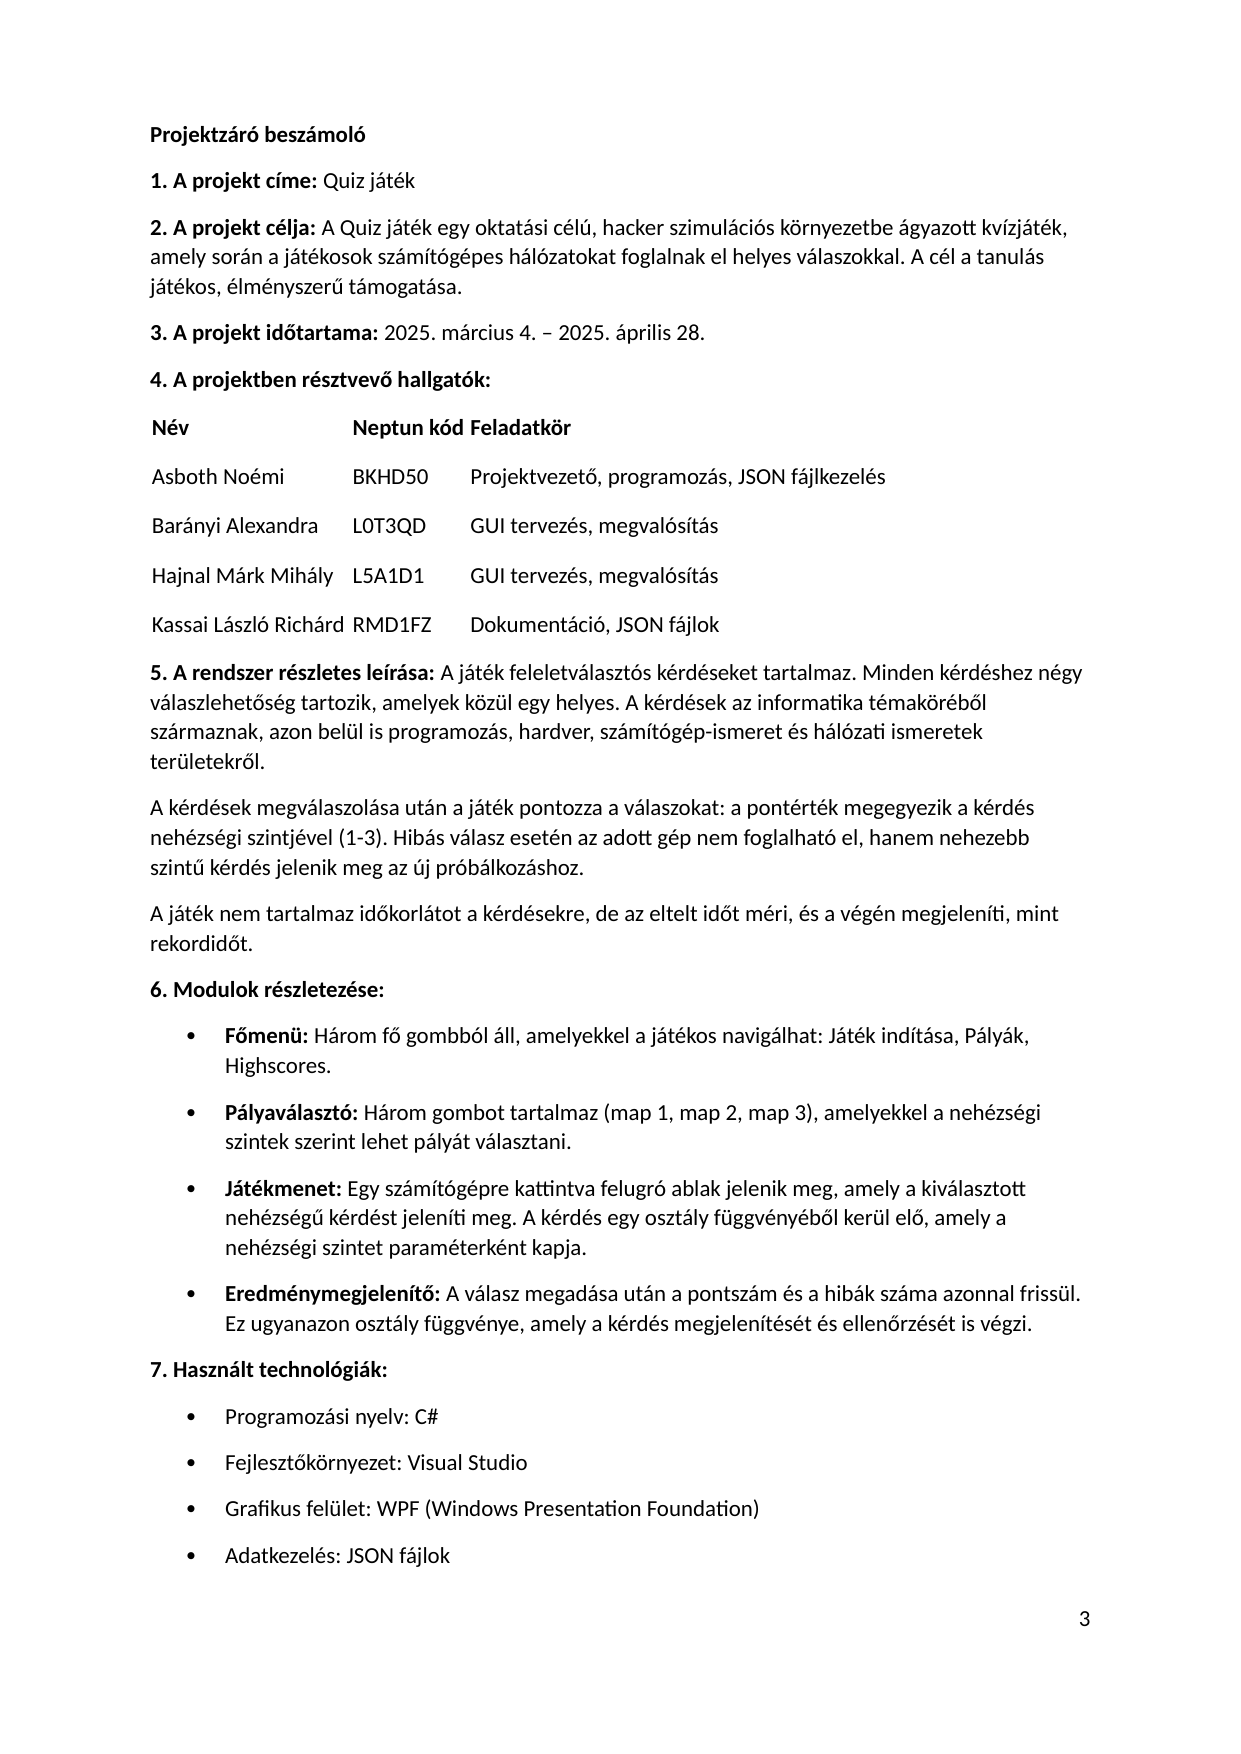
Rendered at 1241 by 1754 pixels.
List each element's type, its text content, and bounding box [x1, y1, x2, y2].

text 5. A rendszer részletes leírása: A játék feleletválasztós kérdéseket tartalmaz. Minden kérdéshez négy válaszlehetőség tartozik, amelyek közül egy helyes. A kérdések az informatika témaköréből származnak, azon belül is programozás, hardver, számítógép-ismeret és hálózati ismeretek területekről. [150, 658, 1090, 775]
list Játékmenet: Egy számítógépre kattintva felugró ablak jelenik meg, amely a kiválasztott nehézségű kérdést jeleníti meg. A kérdés egy osztály függvényéből kerül elő, amely a nehézségi szintet paraméterként kapja. [187, 1174, 1090, 1261]
table_cell Kassai László Richárd [150, 609, 351, 658]
text 3. A projekt időtartama: 2025. március 4. – 2025. április 28. [150, 318, 1090, 347]
table_header Név [150, 411, 351, 461]
list Főmenü: Három fő gombból áll, amelyekkel a játékos navigálhat: Játék indítása, Pályák, Highscores. [187, 1022, 1090, 1079]
text A játék nem tartalmaz időkorlátot a kérdésekre, de az eltelt időt méri, és a végén megjeleníti, mint rekordidőt. [150, 899, 1090, 957]
table_header Feladatkör [469, 411, 892, 461]
text A kérdések megválaszolása után a játék pontozza a válaszokat: a pontérték megegyezik a kérdés nehézségi szintjével (1-3). Hibás válasz esetén az adott gép nem foglalható el, hanem nehezebb szintű kérdés jelenik meg az új próbálkozáshoz. [150, 793, 1090, 881]
table_cell GUI tervezés, megvalósítás [469, 559, 892, 609]
list Eredménymegjelenítő: A válasz megadása után a pontszám és a hibák száma azonnal frissül. Ez ugyanazon osztály függvénye, amely a kérdés megjelenítését és ellenőrzését is végzi. [187, 1279, 1090, 1337]
table_header Neptun kód [351, 411, 469, 461]
list Programozási nyelv: C# [187, 1402, 1090, 1430]
list Pályaválasztó: Három gombot tartalmaz (map 1, map 2, map 3), amelyekkel a nehézségi szintek szerint lehet pályát választani. [187, 1098, 1090, 1155]
table_cell Hajnal Márk Mihály [150, 559, 351, 609]
table_cell GUI tervezés, megvalósítás [469, 510, 892, 559]
table_cell BKHD50 [351, 461, 469, 510]
table_cell Projektvezető, programozás, JSON fájlkezelés [469, 461, 892, 510]
text 7. Használt technológiák: [150, 1356, 1090, 1383]
table_cell Asboth Noémi [150, 461, 351, 510]
table_cell Dokumentáció, JSON fájlok [469, 609, 892, 658]
list Adatkezelés: JSON fájlok [187, 1541, 1090, 1569]
list Fejlesztőkörnyezet: Visual Studio [187, 1448, 1090, 1476]
text Projektzáró beszámoló [150, 120, 1090, 148]
text 2. A projekt célja: A Quiz játék egy oktatási célú, hacker szimulációs környezetbe ágyazott kvízjáték, amely során a játékosok számítógépes hálózatokat foglalnak el helyes válaszokkal. A cél a tanulás játékos, élményszerű támogatása. [150, 213, 1090, 300]
table_cell L5A1D1 [351, 559, 469, 609]
table_cell Barányi Alexandra [150, 510, 351, 559]
text 1. A projekt címe: Quiz játék [150, 166, 1090, 194]
text 6. Modulok részletezése: [150, 975, 1090, 1003]
list Grafikus felület: WPF (Windows Presentation Foundation) [187, 1494, 1090, 1523]
text 4. A projektben résztvevő hallgatók: [150, 365, 1090, 393]
table_cell RMD1FZ [351, 609, 469, 658]
table_cell L0T3QD [351, 510, 469, 559]
